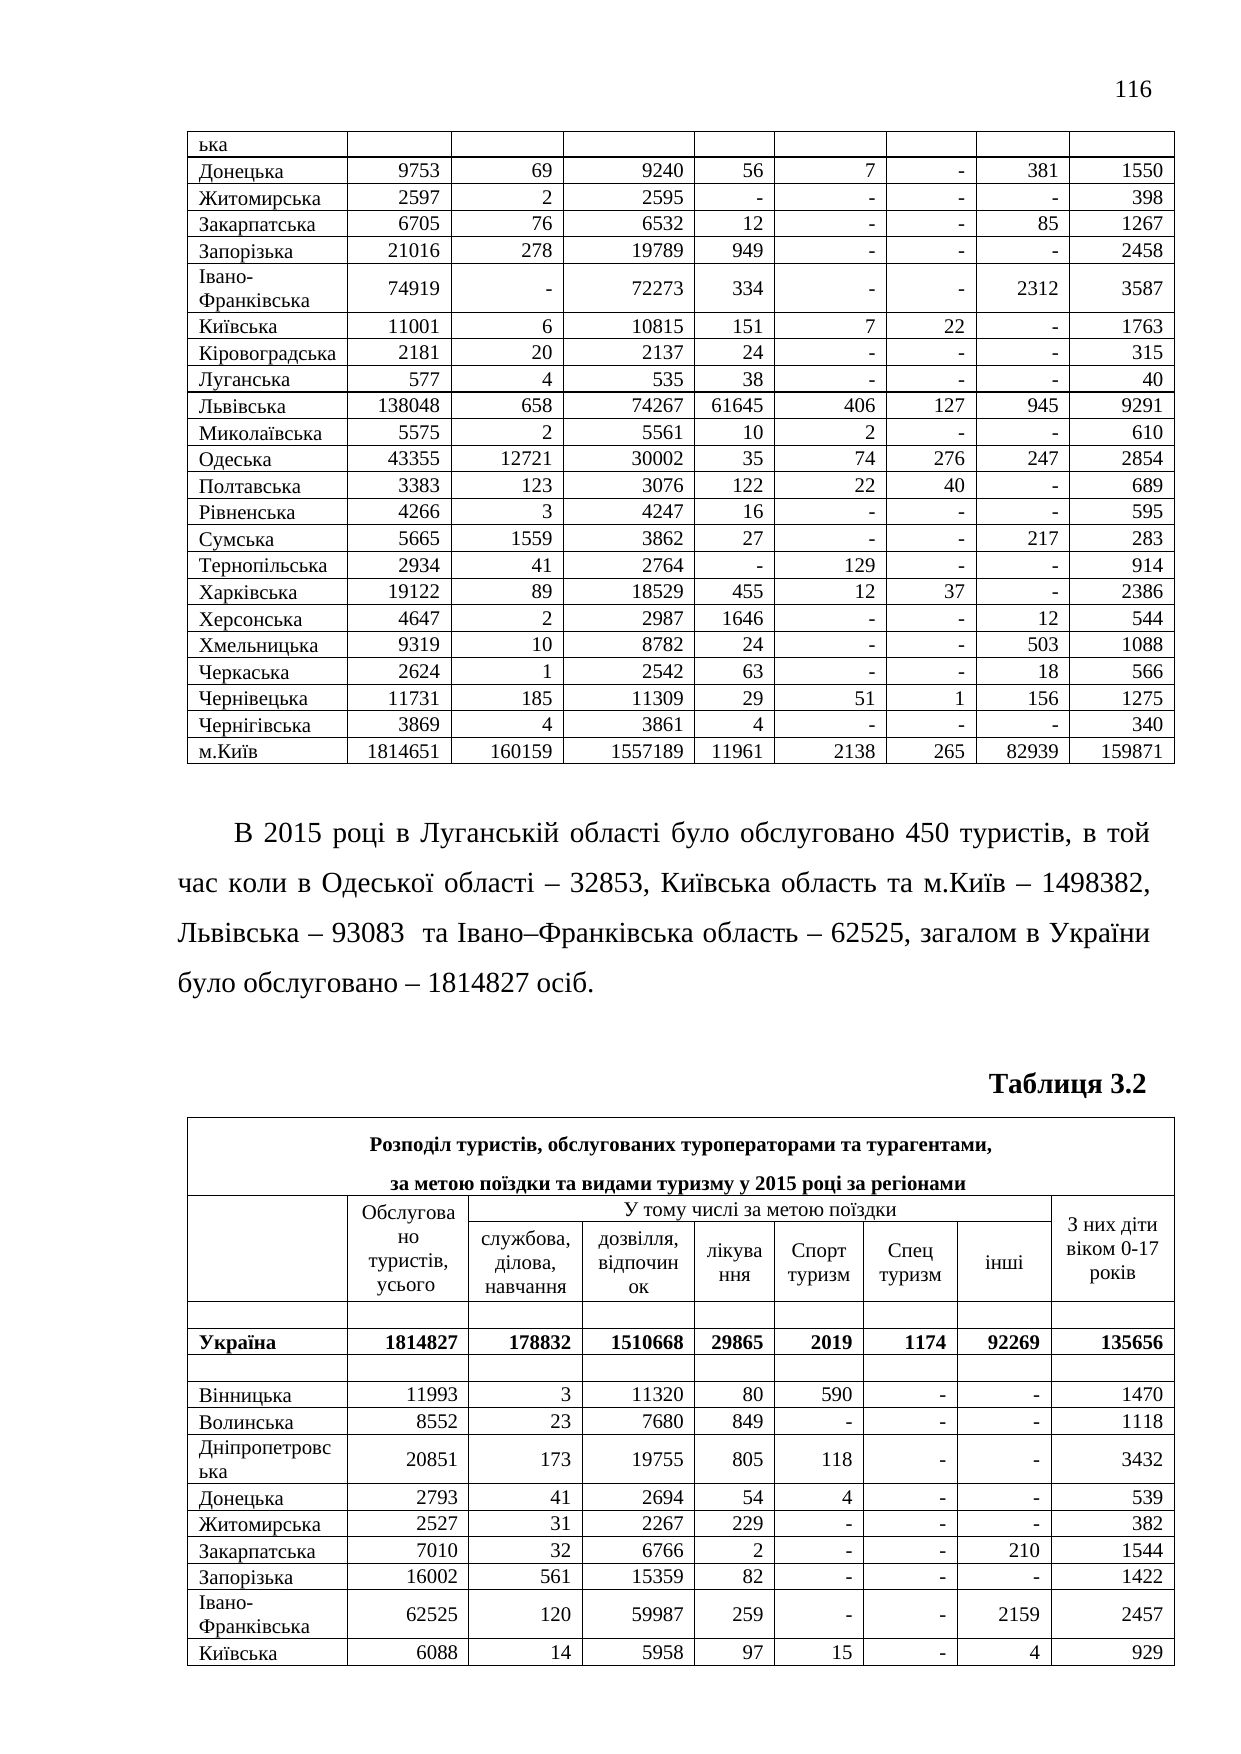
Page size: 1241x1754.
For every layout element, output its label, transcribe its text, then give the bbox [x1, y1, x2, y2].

table_cell 334 [695, 264, 774, 312]
table_cell м.Київ [188, 738, 347, 763]
table_cell 278 [452, 237, 563, 263]
table_cell 849 [695, 1408, 774, 1434]
table_cell 76 [452, 211, 563, 236]
table_cell 74267 [564, 393, 694, 418]
table_cell 2934 [348, 552, 451, 577]
table_cell 1174 [864, 1329, 957, 1354]
table_cell - [958, 1382, 1051, 1407]
table_cell 2 [695, 1537, 774, 1563]
table_cell - [775, 658, 886, 684]
table_cell 135656 [1052, 1329, 1174, 1354]
table_cell 561 [469, 1564, 582, 1589]
table_cell Миколаївська [188, 419, 347, 444]
table_cell 11731 [348, 685, 451, 710]
table_cell [348, 1302, 468, 1327]
table_cell 3 [469, 1382, 582, 1407]
table_cell 6088 [348, 1639, 468, 1665]
table_cell - [775, 605, 886, 631]
table_cell Кіровоградська [188, 339, 347, 365]
table_cell Харківська [188, 579, 347, 604]
table_cell 31 [469, 1511, 582, 1536]
table_cell 23 [469, 1408, 582, 1434]
table_cell 159871 [1070, 738, 1174, 763]
table_cell - [977, 339, 1069, 365]
table_cell 3383 [348, 472, 451, 498]
table_cell 7 [775, 313, 886, 338]
table_cell 11961 [695, 738, 774, 763]
table_cell - [887, 264, 976, 312]
table_cell - [864, 1564, 957, 1589]
table_cell 259 [695, 1590, 774, 1638]
table_cell 32 [469, 1537, 582, 1563]
table_cell - [977, 313, 1069, 338]
table_cell 14 [469, 1639, 582, 1665]
table_cell 2457 [1052, 1590, 1174, 1638]
table_cell 276 [887, 446, 976, 471]
table_cell 949 [695, 237, 774, 263]
table_cell 22 [887, 313, 976, 338]
table_cell 929 [1052, 1639, 1174, 1665]
table_cell 1557189 [564, 738, 694, 763]
table_cell 1814651 [348, 738, 451, 763]
table_cell 7010 [348, 1537, 468, 1563]
table_cell 10 [452, 632, 563, 657]
table_cell З них діти віком 0-17 років [1052, 1196, 1174, 1301]
table_cell [958, 1302, 1051, 1327]
table_cell [188, 1302, 347, 1327]
table_cell [1070, 132, 1174, 156]
table_cell 1 [887, 685, 976, 710]
table_cell 38 [695, 366, 774, 391]
table_cell - [695, 552, 774, 577]
table_cell 3 [452, 499, 563, 524]
table_cell 2624 [348, 658, 451, 684]
table_cell 1118 [1052, 1408, 1174, 1434]
table_cell 160159 [452, 738, 563, 763]
table_cell - [958, 1435, 1051, 1483]
table_cell 2 [452, 605, 563, 631]
table_cell 18 [977, 658, 1069, 684]
table_cell 658 [452, 393, 563, 418]
table_cell 4647 [348, 605, 451, 631]
table_cell 217 [977, 525, 1069, 551]
table_cell 21016 [348, 237, 451, 263]
table_cell 210 [958, 1537, 1051, 1563]
table_cell 590 [775, 1382, 863, 1407]
table_cell - [775, 264, 886, 312]
table_cell [188, 1196, 347, 1301]
table_cell - [864, 1511, 957, 1536]
table_cell 43355 [348, 446, 451, 471]
table_cell - [695, 184, 774, 209]
table_cell 1763 [1070, 313, 1174, 338]
table_cell 539 [1052, 1484, 1174, 1509]
table_cell 92269 [958, 1329, 1051, 1354]
table_cell - [864, 1408, 957, 1434]
table_cell Спорт туризм [775, 1222, 863, 1301]
table_cell 40 [1070, 366, 1174, 391]
table_cell [775, 1355, 863, 1381]
table_cell 30002 [564, 446, 694, 471]
table_cell Черкаська [188, 658, 347, 684]
table_cell 595 [1070, 499, 1174, 524]
table_cell 265 [887, 738, 976, 763]
table_cell 315 [1070, 339, 1174, 365]
table_cell - [887, 184, 976, 209]
table_cell 2793 [348, 1484, 468, 1509]
table_cell 12 [775, 579, 886, 604]
table_cell Дніпропетровська [188, 1435, 347, 1483]
table_cell 19755 [583, 1435, 694, 1483]
table_cell 3587 [1070, 264, 1174, 312]
table_cell 61645 [695, 393, 774, 418]
table_cell [583, 1355, 694, 1381]
table_cell 8782 [564, 632, 694, 657]
table_cell - [887, 632, 976, 657]
table_cell - [775, 211, 886, 236]
table_cell Хмельницька [188, 632, 347, 657]
table_cell 2137 [564, 339, 694, 365]
table_cell 1422 [1052, 1564, 1174, 1589]
table_cell 3862 [564, 525, 694, 551]
table_cell 4 [695, 711, 774, 737]
table_cell Житомирська [188, 184, 347, 209]
table_cell - [887, 605, 976, 631]
table_cell 544 [1070, 605, 1174, 631]
table_cell 11320 [583, 1382, 694, 1407]
table_cell 20851 [348, 1435, 468, 1483]
text Таблиця 3.2 [915, 1066, 1152, 1100]
table_cell [348, 1355, 468, 1381]
table_cell 1267 [1070, 211, 1174, 236]
table_cell Запорізька [188, 237, 347, 263]
table_cell 15 [775, 1639, 863, 1665]
table_cell 41 [469, 1484, 582, 1509]
table_cell 59987 [583, 1590, 694, 1638]
table_cell 29865 [695, 1329, 774, 1354]
table_cell за метою поїздки та видами туризму у 2015 році за регіонами [188, 1156, 1174, 1195]
table_cell - [775, 339, 886, 365]
table_cell 80 [695, 1382, 774, 1407]
table_cell - [864, 1590, 957, 1638]
table_cell Чернігівська [188, 711, 347, 737]
table_cell - [887, 658, 976, 684]
table_cell 2312 [977, 264, 1069, 312]
table_cell - [958, 1564, 1051, 1589]
table_cell 1814827 [348, 1329, 468, 1354]
table_cell - [977, 579, 1069, 604]
table_cell 2159 [958, 1590, 1051, 1638]
table_cell 2267 [583, 1511, 694, 1536]
table_cell 35 [695, 446, 774, 471]
table_cell 82 [695, 1564, 774, 1589]
table_cell [1052, 1302, 1174, 1327]
table_cell Одеська [188, 446, 347, 471]
table_cell 2764 [564, 552, 694, 577]
table_cell 8552 [348, 1408, 468, 1434]
table_cell - [775, 711, 886, 737]
table_cell [452, 132, 563, 156]
table_cell Обслуговано туристів, усього [348, 1196, 468, 1301]
table_cell [775, 132, 886, 156]
table_cell Вінницька [188, 1382, 347, 1407]
table_cell - [864, 1382, 957, 1407]
table_cell 3861 [564, 711, 694, 737]
table_cell 12 [695, 211, 774, 236]
table_cell - [887, 132, 976, 156]
table_cell - [958, 1484, 1051, 1509]
table_cell 1470 [1052, 1382, 1174, 1407]
table_cell - [977, 132, 1069, 156]
table_cell Закарпатська [188, 1537, 347, 1563]
table_cell 2854 [1070, 446, 1174, 471]
table_cell - [977, 184, 1069, 209]
table_cell 10 [695, 419, 774, 444]
table_cell [469, 1355, 582, 1381]
table_cell 4 [452, 366, 563, 391]
table_cell 173 [469, 1435, 582, 1483]
table_cell - [977, 711, 1069, 737]
table_cell Сумська [188, 525, 347, 551]
table_cell Івано-Франківська [188, 264, 347, 312]
table_cell - [977, 237, 1069, 263]
table_cell 6766 [583, 1537, 694, 1563]
table_cell 156 [977, 685, 1069, 710]
table_cell 7 [775, 158, 886, 183]
table_cell - [452, 264, 563, 312]
table_cell 455 [695, 579, 774, 604]
table_cell - [887, 339, 976, 365]
table_cell Волинська [188, 1408, 347, 1434]
table_cell - [775, 1511, 863, 1536]
table_cell Закарпатська [188, 211, 347, 236]
table_cell 406 [775, 393, 886, 418]
table_cell - [977, 366, 1069, 391]
table_cell лікування [695, 1222, 774, 1301]
table_cell 11309 [564, 685, 694, 710]
table_cell 2987 [564, 605, 694, 631]
table_cell 56 [695, 158, 774, 183]
table_cell 382 [1052, 1511, 1174, 1536]
table_cell 1544 [1052, 1537, 1174, 1563]
table_cell Київська [188, 313, 347, 338]
table_cell 1510668 [583, 1329, 694, 1354]
table_cell 689 [1070, 472, 1174, 498]
table_header Розподіл туристів, обслугованих туроператорами та турагентами, [188, 1118, 1174, 1156]
table_cell 2 [452, 184, 563, 209]
table_cell 27 [695, 525, 774, 551]
table_cell 1 [452, 658, 563, 684]
table_cell 15359 [583, 1564, 694, 1589]
table_cell 97 [695, 1639, 774, 1665]
table_cell 138048 [348, 393, 451, 418]
table_cell 2527 [348, 1511, 468, 1536]
table_cell 51 [775, 685, 886, 710]
table_cell 4 [775, 1484, 863, 1509]
table_cell [695, 1302, 774, 1327]
table_cell - [887, 552, 976, 577]
table_cell 945 [977, 393, 1069, 418]
table_cell [564, 132, 694, 156]
table_cell 9240 [564, 158, 694, 183]
table_cell 2019 [775, 1329, 863, 1354]
table_cell 82939 [977, 738, 1069, 763]
table_cell 12721 [452, 446, 563, 471]
table_cell Івано-Франківська [188, 1590, 347, 1638]
table_cell 4 [958, 1639, 1051, 1665]
table_cell [1052, 1355, 1174, 1381]
table_cell 2542 [564, 658, 694, 684]
table_cell Запорізька [188, 1564, 347, 1589]
table_cell 129 [775, 552, 886, 577]
table_cell 1559 [452, 525, 563, 551]
table_cell 10815 [564, 313, 694, 338]
table_cell 2181 [348, 339, 451, 365]
table_cell Київська [188, 1639, 347, 1665]
table_cell [348, 132, 451, 156]
table_cell Донецька [188, 158, 347, 183]
table_cell У тому числі за метою поїздки [469, 1196, 1051, 1221]
table_cell 37 [887, 579, 976, 604]
table_cell 11993 [348, 1382, 468, 1407]
table_cell - [775, 366, 886, 391]
table_cell 914 [1070, 552, 1174, 577]
table_cell - [864, 1484, 957, 1509]
table_cell [188, 1355, 347, 1381]
table_cell 805 [695, 1435, 774, 1483]
table_cell - [775, 237, 886, 263]
table_cell 74919 [348, 264, 451, 312]
table_cell 62525 [348, 1590, 468, 1638]
table_cell 3869 [348, 711, 451, 737]
table_cell 74 [775, 446, 886, 471]
table_cell 381 [977, 158, 1069, 183]
table_cell Херсонська [188, 605, 347, 631]
table_cell - [887, 499, 976, 524]
table_cell Полтавська [188, 472, 347, 498]
table_cell 54 [695, 1484, 774, 1509]
table_cell 89 [452, 579, 563, 604]
table_cell - [887, 419, 976, 444]
table_cell 4 [452, 711, 563, 737]
table_cell 120 [469, 1590, 582, 1638]
table_cell 127 [887, 393, 976, 418]
table_cell - [775, 525, 886, 551]
table_cell 24 [695, 339, 774, 365]
table_cell 3432 [1052, 1435, 1174, 1483]
table_cell - [977, 419, 1069, 444]
table_cell 20 [452, 339, 563, 365]
table_cell 1550 [1070, 158, 1174, 183]
table_cell 2 [452, 419, 563, 444]
table_cell 5958 [583, 1639, 694, 1665]
table_cell - [775, 632, 886, 657]
table_cell - [864, 1537, 957, 1563]
table_cell 535 [564, 366, 694, 391]
table_cell Житомирська [188, 1511, 347, 1536]
table_cell дозвілля, відпочинок [583, 1222, 694, 1301]
table_cell [958, 1355, 1051, 1381]
table_cell - [887, 237, 976, 263]
table_cell 2694 [583, 1484, 694, 1509]
table_cell 69 [452, 158, 563, 183]
table_cell [469, 1302, 582, 1327]
table_cell - [887, 158, 976, 183]
table_cell 2597 [348, 184, 451, 209]
table_cell 72273 [564, 264, 694, 312]
table_cell [775, 1302, 863, 1327]
table_cell 7680 [583, 1408, 694, 1434]
table_cell - [958, 1511, 1051, 1536]
table_cell 122 [695, 472, 774, 498]
table_cell - [775, 499, 886, 524]
table_cell Луганська [188, 366, 347, 391]
table_cell Чернівецька [188, 685, 347, 710]
table_cell 6532 [564, 211, 694, 236]
table_cell [864, 1355, 957, 1381]
table_cell - [887, 211, 976, 236]
table_cell 503 [977, 632, 1069, 657]
table_cell 85 [977, 211, 1069, 236]
table_cell 610 [1070, 419, 1174, 444]
table_cell 5575 [348, 419, 451, 444]
table_cell [695, 132, 774, 156]
table_cell 19789 [564, 237, 694, 263]
table_cell - [775, 1537, 863, 1563]
table_cell 3076 [564, 472, 694, 498]
table_cell - [775, 184, 886, 209]
table_cell 12 [977, 605, 1069, 631]
table_cell 4247 [564, 499, 694, 524]
table_cell - [864, 1435, 957, 1483]
table_cell 41 [452, 552, 563, 577]
table_cell 118 [775, 1435, 863, 1483]
table_cell 151 [695, 313, 774, 338]
table_cell - [864, 1639, 957, 1665]
table_cell 229 [695, 1511, 774, 1536]
table_cell 40 [887, 472, 976, 498]
table_cell 283 [1070, 525, 1174, 551]
table_cell 6 [452, 313, 563, 338]
table_cell 2386 [1070, 579, 1174, 604]
table_cell - [775, 1408, 863, 1434]
table_cell - [977, 472, 1069, 498]
table_cell [583, 1302, 694, 1327]
table_cell 1088 [1070, 632, 1174, 657]
table_cell 2 [775, 419, 886, 444]
table_cell 340 [1070, 711, 1174, 737]
table_cell Донецька [188, 1484, 347, 1509]
table_cell [864, 1302, 957, 1327]
text В 2015 році в Луганській області було обслуговано 450 туристів, в той час коли в Одеської області – 32853, Київська область та м.Київ – 1498382, Львівська – 93083 та Івано–Франківська область – 62525, загалом в України було обслуговано – 1814827 осіб. [177, 815, 1152, 999]
table_cell - [887, 366, 976, 391]
table_cell 4266 [348, 499, 451, 524]
table_cell - [977, 552, 1069, 577]
table_cell 178832 [469, 1329, 582, 1354]
table_cell 22 [775, 472, 886, 498]
table_cell 1275 [1070, 685, 1174, 710]
table_cell - [887, 525, 976, 551]
table_cell 24 [695, 632, 774, 657]
table_cell - [775, 1590, 863, 1638]
table_cell 16 [695, 499, 774, 524]
table_cell Спец туризм [864, 1222, 957, 1301]
table_cell 247 [977, 446, 1069, 471]
table_cell 1646 [695, 605, 774, 631]
table_cell - [977, 499, 1069, 524]
table_cell ька [188, 132, 347, 156]
table_cell - [958, 1408, 1051, 1434]
table_cell - [887, 711, 976, 737]
table_cell 2595 [564, 184, 694, 209]
table_cell 566 [1070, 658, 1174, 684]
table_cell 9753 [348, 158, 451, 183]
table_cell службова, ділова, навчання [469, 1222, 582, 1301]
table_cell Рівненська [188, 499, 347, 524]
table_cell 63 [695, 658, 774, 684]
table_cell 11001 [348, 313, 451, 338]
table_cell 2458 [1070, 237, 1174, 263]
table_cell 29 [695, 685, 774, 710]
table_cell 6705 [348, 211, 451, 236]
table_cell 398 [1070, 184, 1174, 209]
table_cell 16002 [348, 1564, 468, 1589]
table_cell 577 [348, 366, 451, 391]
table_cell Тернопільська [188, 552, 347, 577]
table_cell 5561 [564, 419, 694, 444]
table_cell 5665 [348, 525, 451, 551]
table_cell 123 [452, 472, 563, 498]
table_cell - [775, 1564, 863, 1589]
table_cell 18529 [564, 579, 694, 604]
table_cell Львівська [188, 393, 347, 418]
table_cell 2138 [775, 738, 886, 763]
table_cell Україна [188, 1329, 347, 1354]
table_cell 19122 [348, 579, 451, 604]
table_cell 9319 [348, 632, 451, 657]
table_cell 9291 [1070, 393, 1174, 418]
table_cell інші [958, 1222, 1051, 1301]
table_cell 185 [452, 685, 563, 710]
table_cell [695, 1355, 774, 1381]
